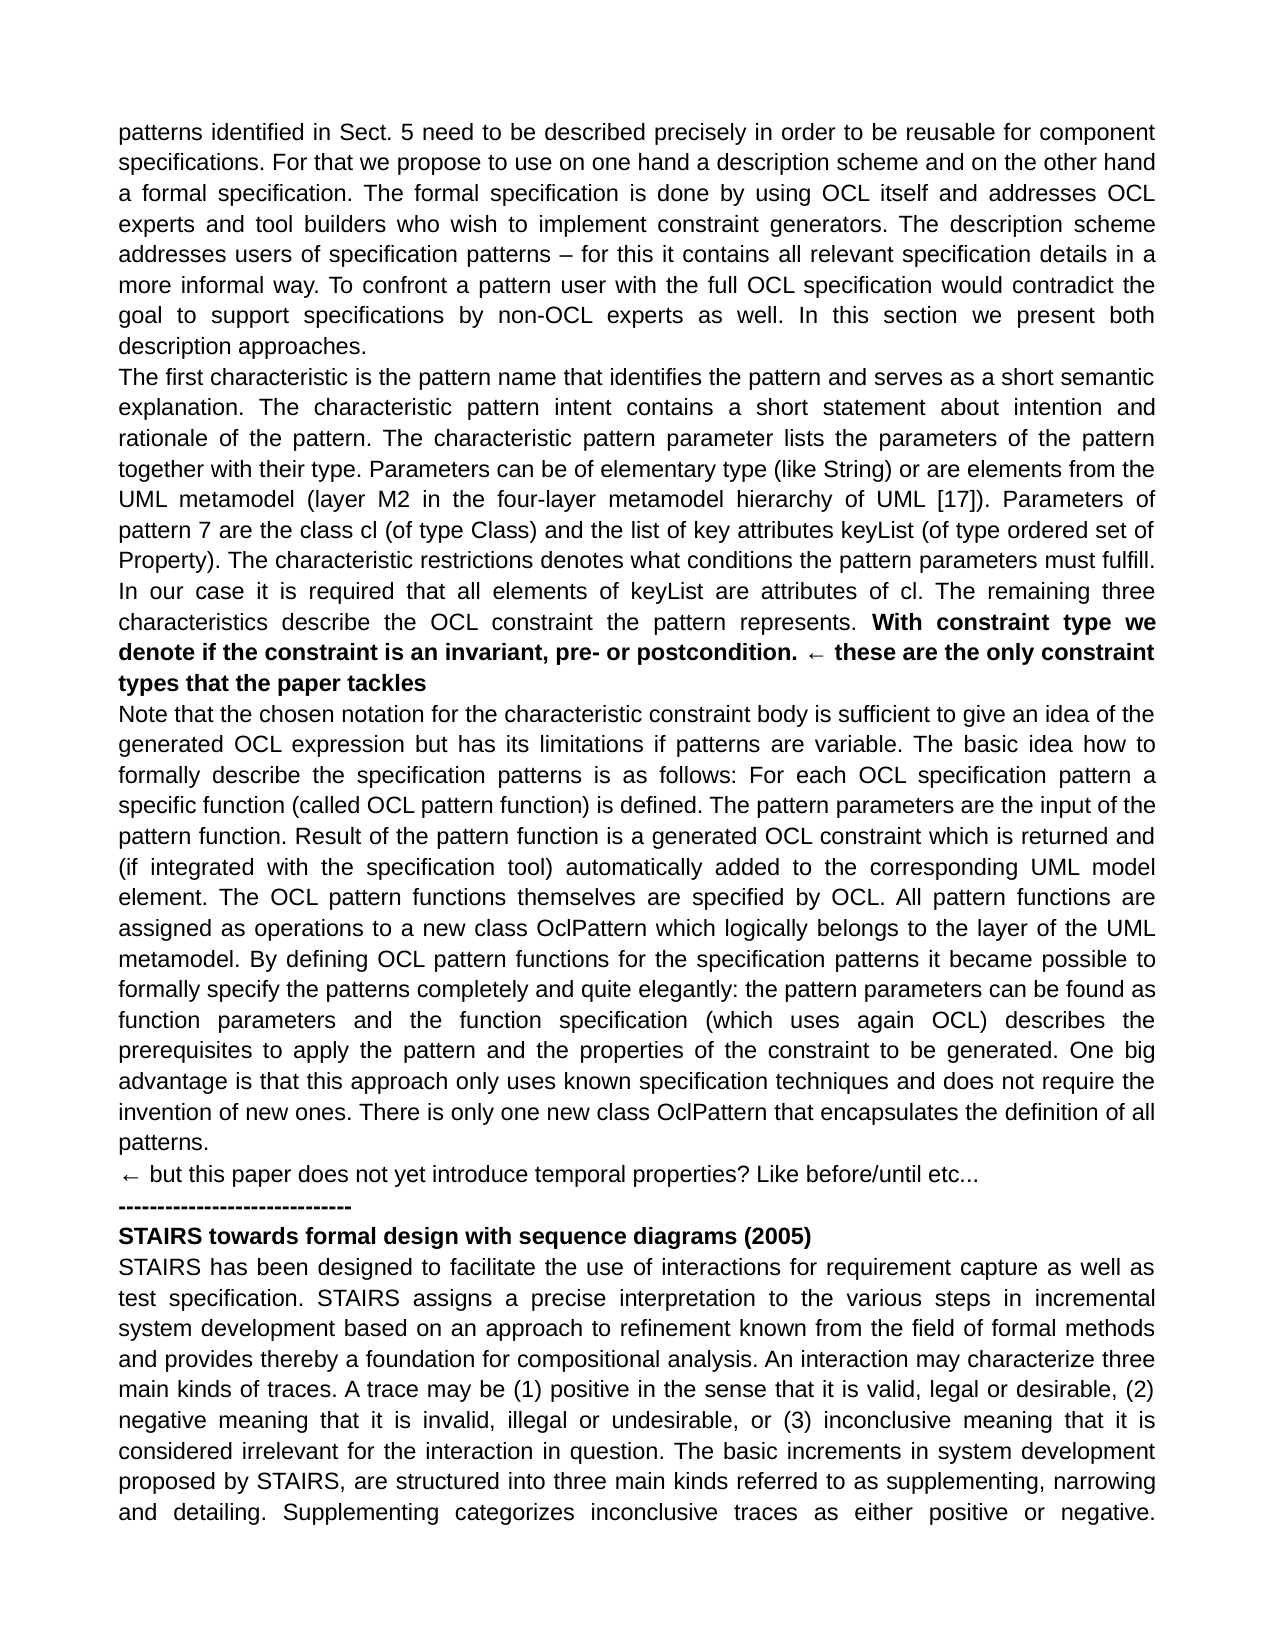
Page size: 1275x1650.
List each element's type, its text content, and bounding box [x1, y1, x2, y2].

text patterns identified in Sect. 5 need to be described precisely in order to be reusable for component specifications. For that we propose to use on one hand a description scheme and on the other hand a formal specification. The formal specification is done by using OCL itself and addresses OCL experts and tool builders who wish to implement constraint generators. The description scheme addresses users of specification patterns – for this it contains all relevant specification details in a more informal way. To confront a pattern user with the full OCL specification would contradict the goal to support specifications by non-OCL experts as well. In this section we present both description approaches. [118, 118, 1157, 359]
text Note that the chosen notation for the characteristic constraint body is sufficient to give an idea of the generated OCL expression but has its limitations if patterns are variable. The basic idea how to formally describe the specification patterns is as follows: For each OCL specification pattern a specific function (called OCL pattern function) is defined. The pattern parameters are the input of the pattern function. Result of the pattern function is a generated OCL constraint which is returned and (if integrated with the specification tool) automatically added to the corresponding UML model element. The OCL pattern functions themselves are specified by OCL. All pattern functions are assigned as operations to a new class OclPattern which logically belongs to the layer of the UML metamodel. By defining OCL pattern functions for the specification patterns it became possible to formally specify the patterns completely and quite elegantly: the pattern parameters can be found as function parameters and the function specification (which uses again OCL) describes the prerequisites to apply the pattern and the properties of the constraint to be generated. One big advantage is that this approach only uses known specification techniques and does not require the invention of new ones. There is only one new class OclPattern that encapsulates the definition of all patterns. [118, 700, 1157, 1156]
text STAIRS has been designed to facilitate the use of interactions for requirement capture as well as test specification. STAIRS assigns a precise interpretation to the various steps in incremental system development based on an approach to refinement known from the field of formal methods and provides thereby a foundation for compositional analysis. An interaction may characterize three main kinds of traces. A trace may be (1) positive in the sense that it is valid, legal or desirable, (2) negative meaning that it is invalid, illegal or undesirable, or (3) inconclusive meaning that it is considered irrelevant for the interaction in question. The basic increments in system development proposed by STAIRS, are structured into three main kinds referred to as supplementing, narrowing and detailing. Supplementing categorizes inconclusive traces as either positive or negative. [118, 1253, 1157, 1525]
text ← but this paper does not yet introduce temporal properties? Like before/until etc... [118, 1159, 1157, 1188]
text ------------------------------ [118, 1192, 1157, 1219]
text STAIRS towards formal design with sequence diagrams (2005) [118, 1223, 1157, 1249]
text The first characteristic is the pattern name that identifies the pattern and serves as a short semantic explanation. The characteristic pattern intent contains a short statement about intention and rationale of the pattern. The characteristic pattern parameter lists the parameters of the pattern together with their type. Parameters can be of elementary type (like String) or are elements from the UML metamodel (layer M2 in the four-layer metamodel hierarchy of UML [17]). Parameters of pattern 7 are the class cl (of type Class) and the list of key attributes keyList (of type ordered set of Property). The characteristic restrictions denotes what conditions the pattern parameters must fulfill. In our case it is required that all elements of keyList are attributes of cl. The remaining three characteristics describe the OCL constraint the pattern represents. With constraint type we denote if the constraint is an invariant, pre- or postcondition. ← these are the only constraint types that the paper tackles [118, 363, 1157, 696]
